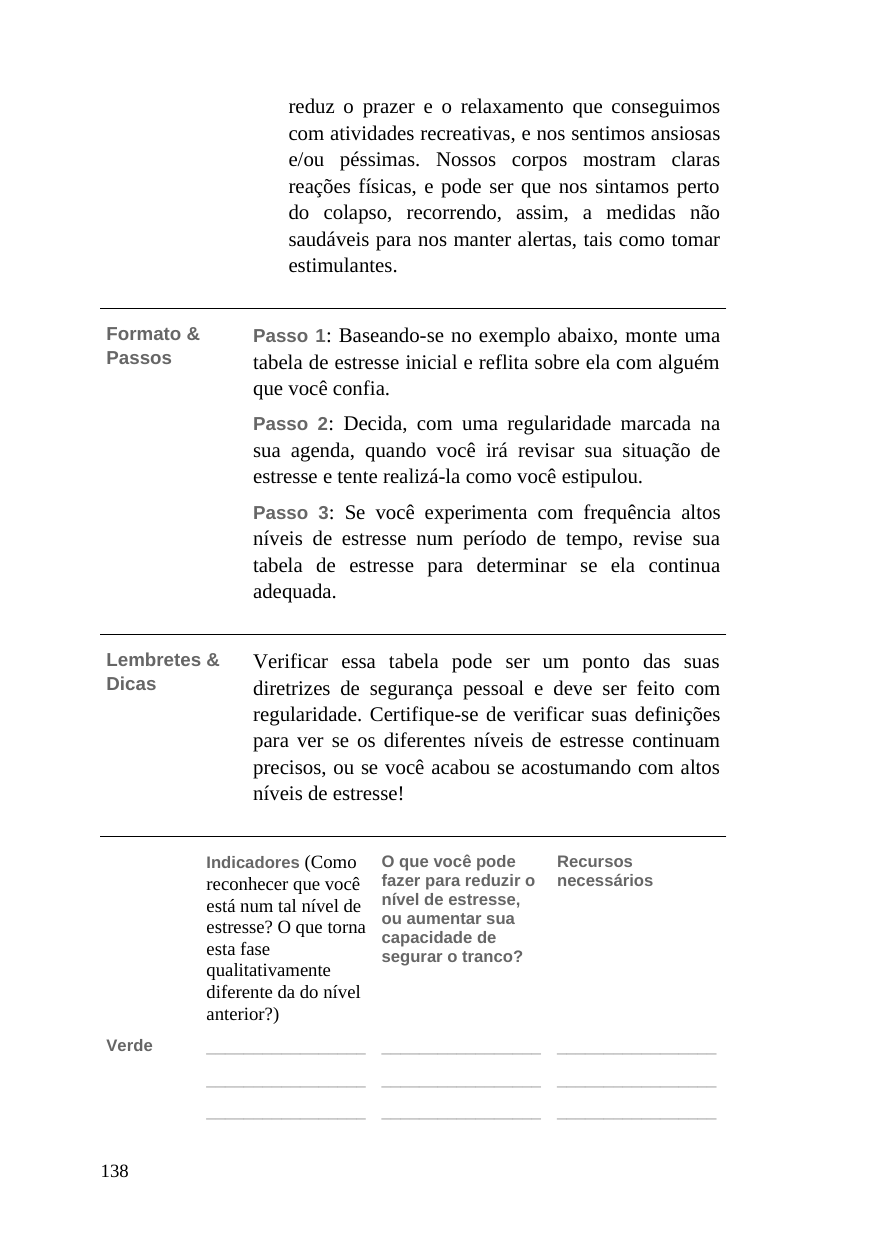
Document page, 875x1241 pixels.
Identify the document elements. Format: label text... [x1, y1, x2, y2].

table_header [100, 89, 247, 292]
table_header [100, 846, 200, 1030]
table_header O que você pode fazer para reduzir o nível de estresse, ou aumentar sua capacidade de segurar o tranco? [376, 846, 551, 1030]
table_header reduz o prazer e o relaxamento que conseguimos com atividades recreativas, e nos sentimos ansiosas e/ou péssimas. Nossos corpos mostram claras reações físicas, e pode ser que nos sintamos perto do colapso, recorrendo, assim, a medidas não saudáveis para nos manter alertas, tais como tomar estimulantes. [247, 89, 726, 292]
table_header Formato & Passos [100, 318, 247, 618]
table_header Verificar essa tabela pode ser um ponto das suas diretrizes de segurança pessoal e deve ser feito com regularidade. Certifique-se de verificar suas definições para ver se os diferentes níveis de estresse continuam precisos, ou se você acabou se acostumando com altos níveis de estresse! [247, 643, 726, 820]
table_cell ___________________________________________________ [376, 1030, 551, 1127]
table_header Lembretes & Dicas [100, 643, 247, 820]
table_header Passo 1: Baseando-se no exemplo abaixo, monte uma tabela de estresse inicial e reflita sobre ela com alguém que você confia. Passo 2: Decida, com uma regularidade marcada na sua agenda, quando você irá revisar sua situação de estresse e tente realizá-la como você estipulou. Passo 3: Se você experimenta com frequência altos níveis de estresse num período de tempo, revise sua tabela de estresse para determinar se ela continua adequada. [247, 318, 726, 618]
table_header Recursos necessários [551, 846, 726, 1030]
table_cell ___________________________________________________ [200, 1030, 376, 1127]
table_cell ___________________________________________________ [551, 1030, 726, 1127]
table_header Indicadores (Como reconhecer que você está num tal nível de estresse? O que torna esta fase qualitativamente diferente da do nível anterior?) [200, 846, 376, 1030]
table_cell Verde [100, 1030, 200, 1127]
